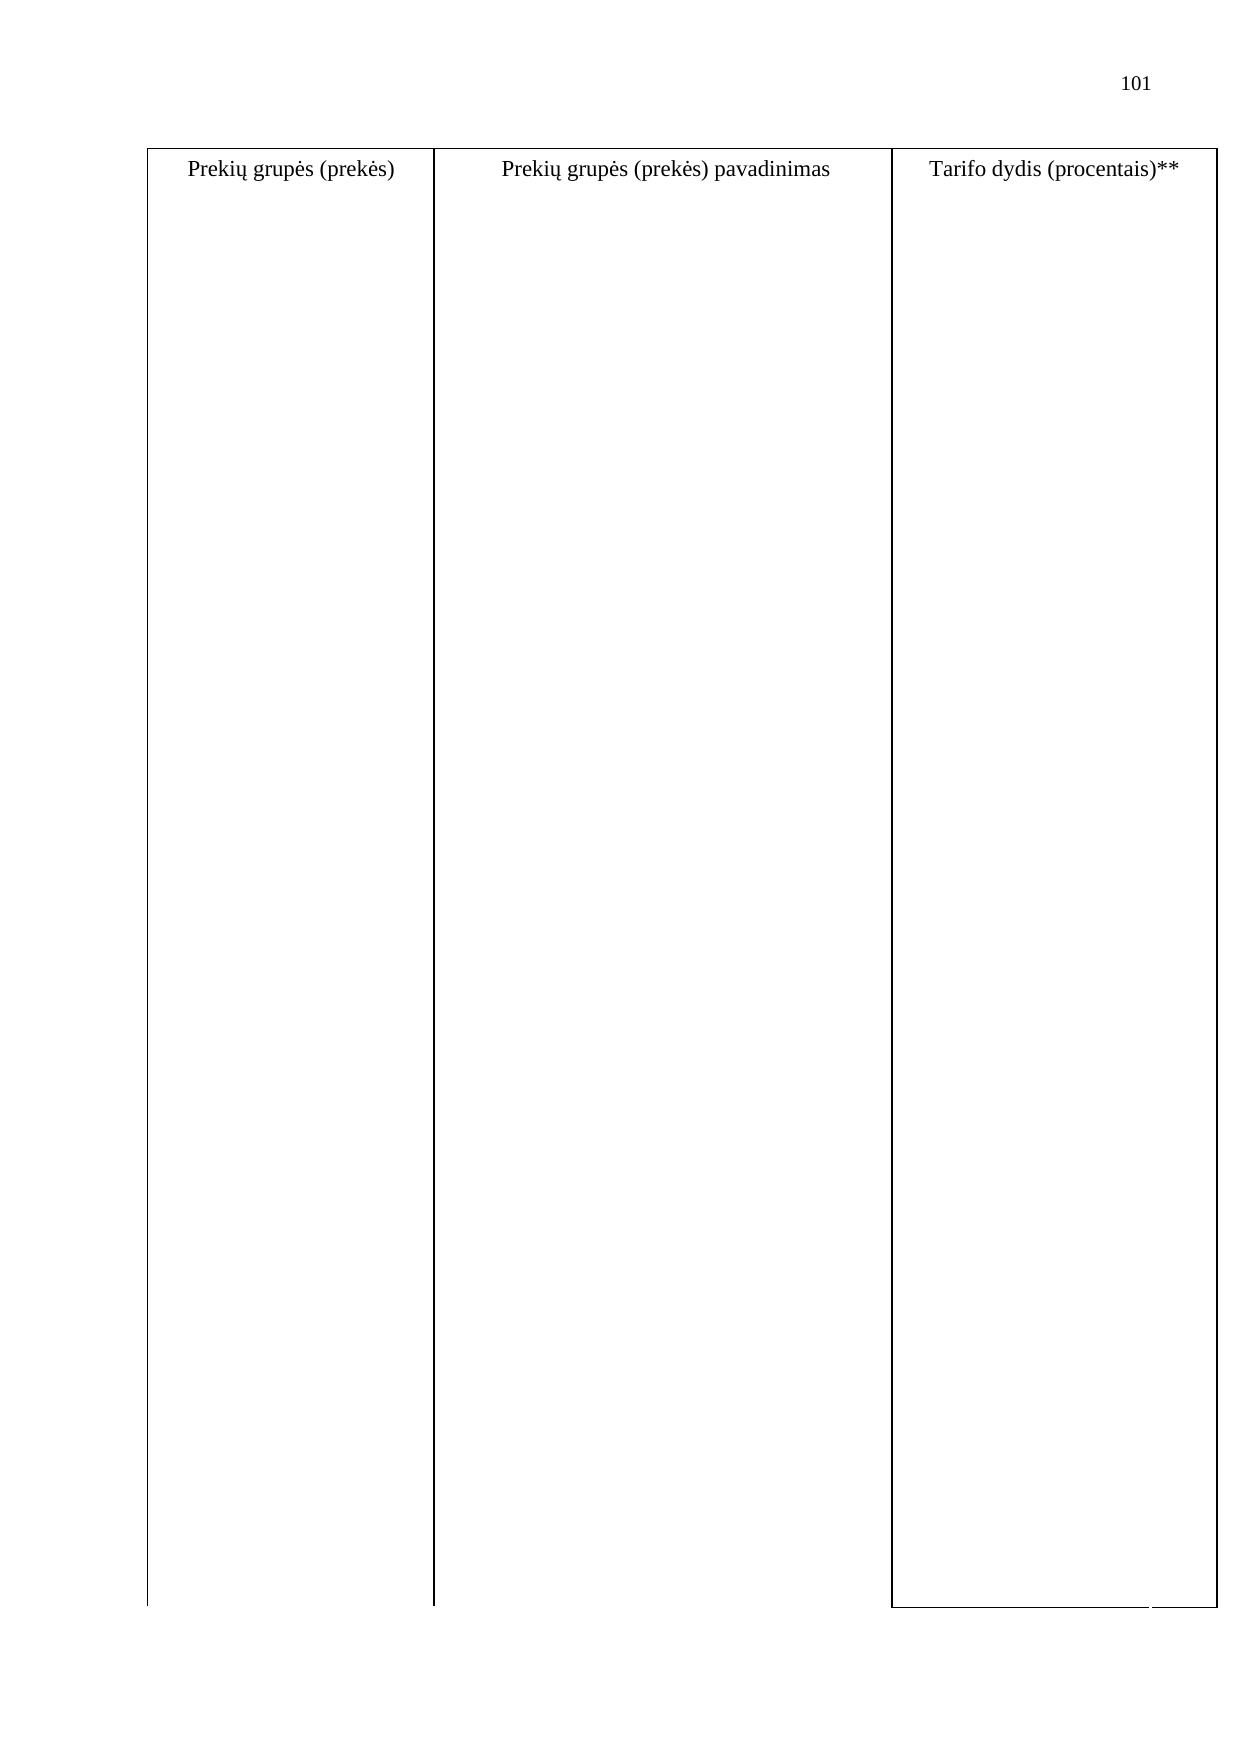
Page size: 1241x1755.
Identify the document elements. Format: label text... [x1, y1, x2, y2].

table_header Prekių grupės (prekės) pavadinimas [435, 149, 891, 1606]
table_header Prekių grupės (prekės) [148, 149, 433, 1606]
table_header Tarifo dydis (procentais)** [893, 149, 1216, 1606]
